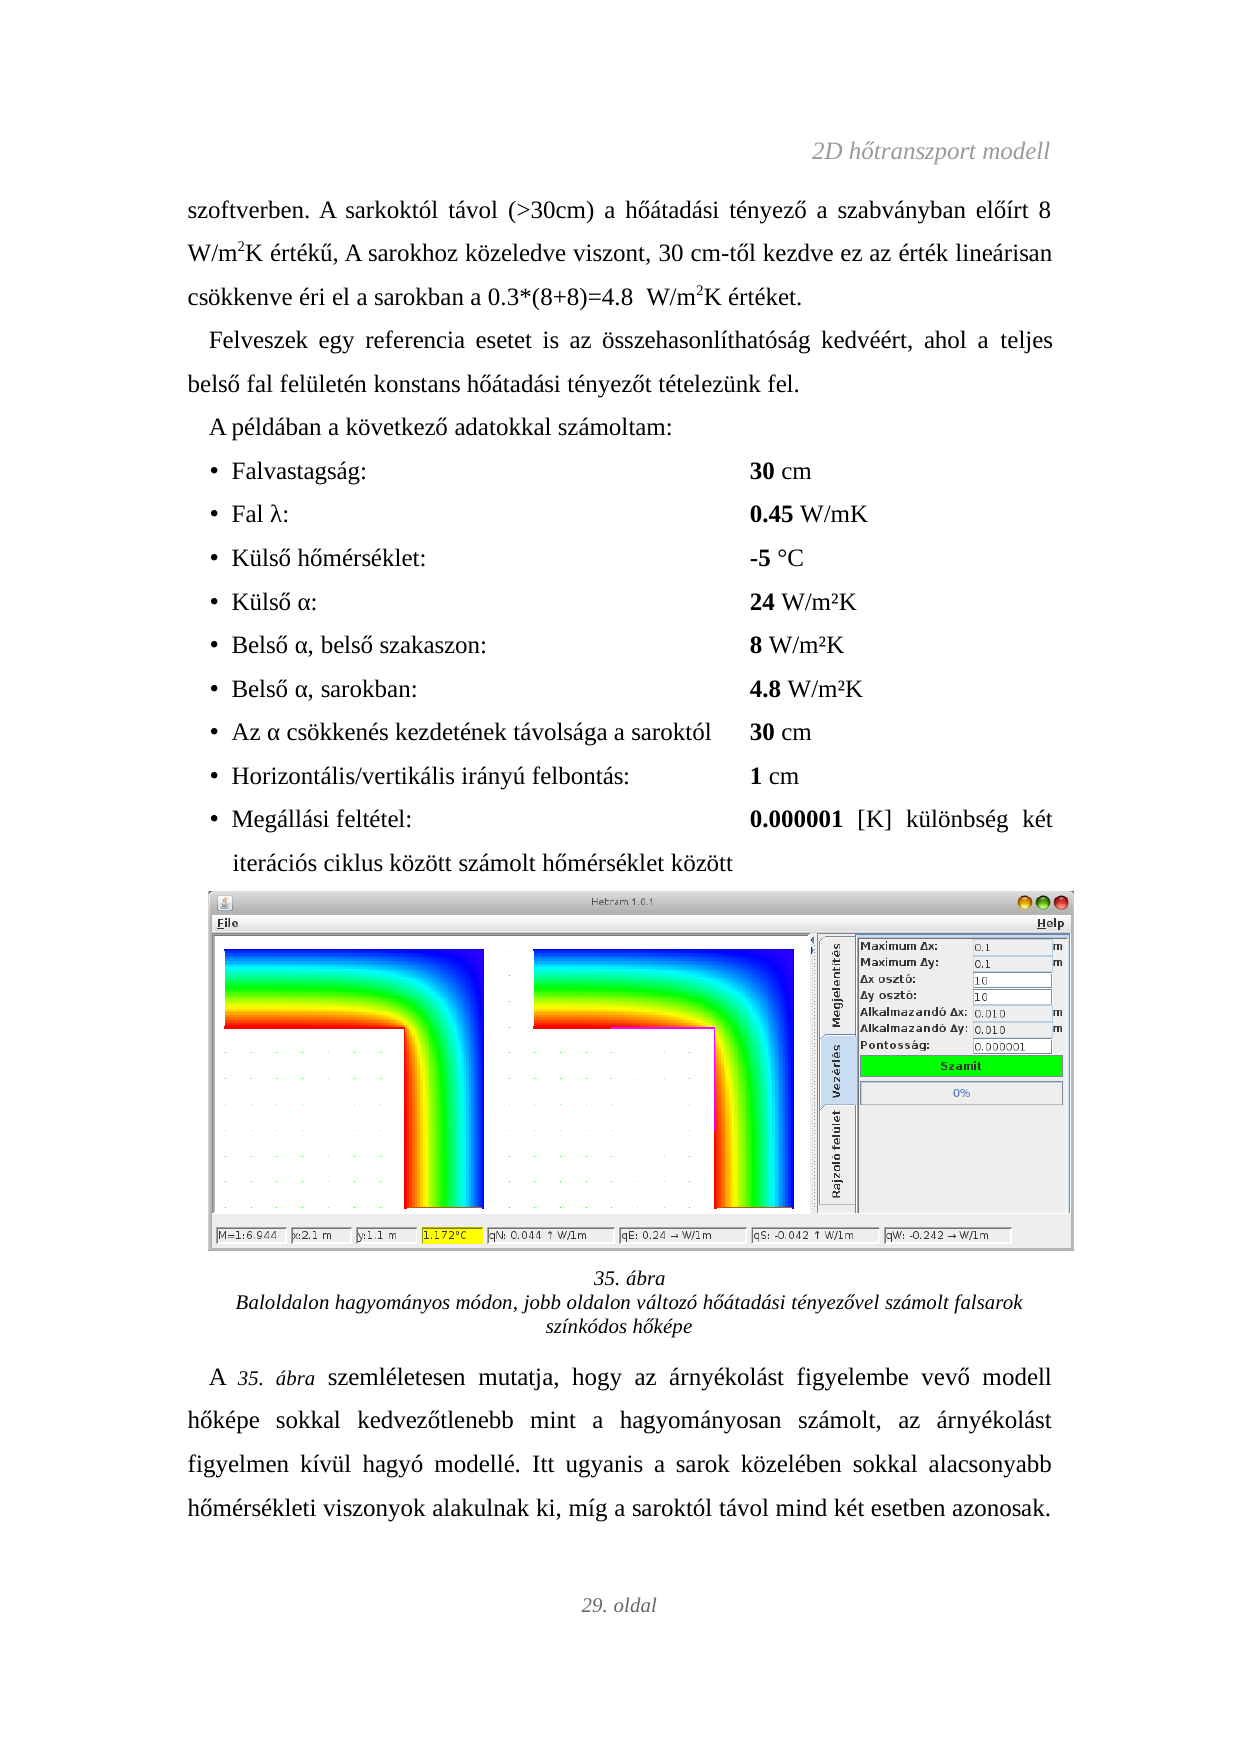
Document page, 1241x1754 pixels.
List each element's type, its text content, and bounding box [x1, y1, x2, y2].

list Megállási feltétel: 0.000001 [K] különbség két iterációs ciklus között számolt hőmérséklet között [210, 804, 1053, 877]
list Külső α: 24 W/m²K [210, 586, 1053, 615]
text A példában a következő adatokkal számoltam: [187, 412, 1053, 441]
text Felveszek egy referencia esetet is az összehasonlíthatóság kedvéért, ahol a teljes belső fal felületén konstans hőátadási tényezőt tételezünk fel. [187, 325, 1053, 398]
text szoftverben. A sarkoktól távol (>30cm) a hőátadási tényező a szabványban előírt 8 W/m2K értékű, A sarokhoz közeledve viszont, 30 cm-től kezdve ez az érték lineárisan csökkenve éri el a sarokban a 0.3*(8+8)=4.8 W/m2K értéket. [187, 194, 1053, 311]
list Az α csökkenés kezdetének távolsága a saroktól 30 cm [210, 717, 1053, 746]
list Belső α, sarokban: 4.8 W/m²K [210, 673, 1053, 702]
picture [208, 891, 1074, 1251]
list Belső α, belső szakaszon: 8 W/m²K [210, 630, 1053, 659]
text 35. ábra [187, 1266, 1053, 1289]
list Külső hőmérséklet: -5 °C [210, 543, 1053, 572]
text A 35. ábra szemléletesen mutatja, hogy az árnyékolást figyelembe vevő modell hőképe sokkal kedvezőtlenebb mint a hagyományosan számolt, az árnyékolást figyelmen kívül hagyó modellé. Itt ugyanis a sarok közelében sokkal alacsonyabb hőmérsékleti viszonyok alakulnak ki, míg a saroktól távol mind két esetben azonosak. [187, 1362, 1053, 1521]
list Fal λ: 0.45 W/mK [210, 499, 1053, 528]
list Horizontális/vertikális irányú felbontás: 1 cm [210, 761, 1053, 789]
text Baloldalon hagyományos módon, jobb oldalon változó hőátadási tényezővel számolt falsarok színkódos hőképe [187, 1289, 1053, 1338]
list Falvastagság: 30 cm [210, 456, 1053, 485]
